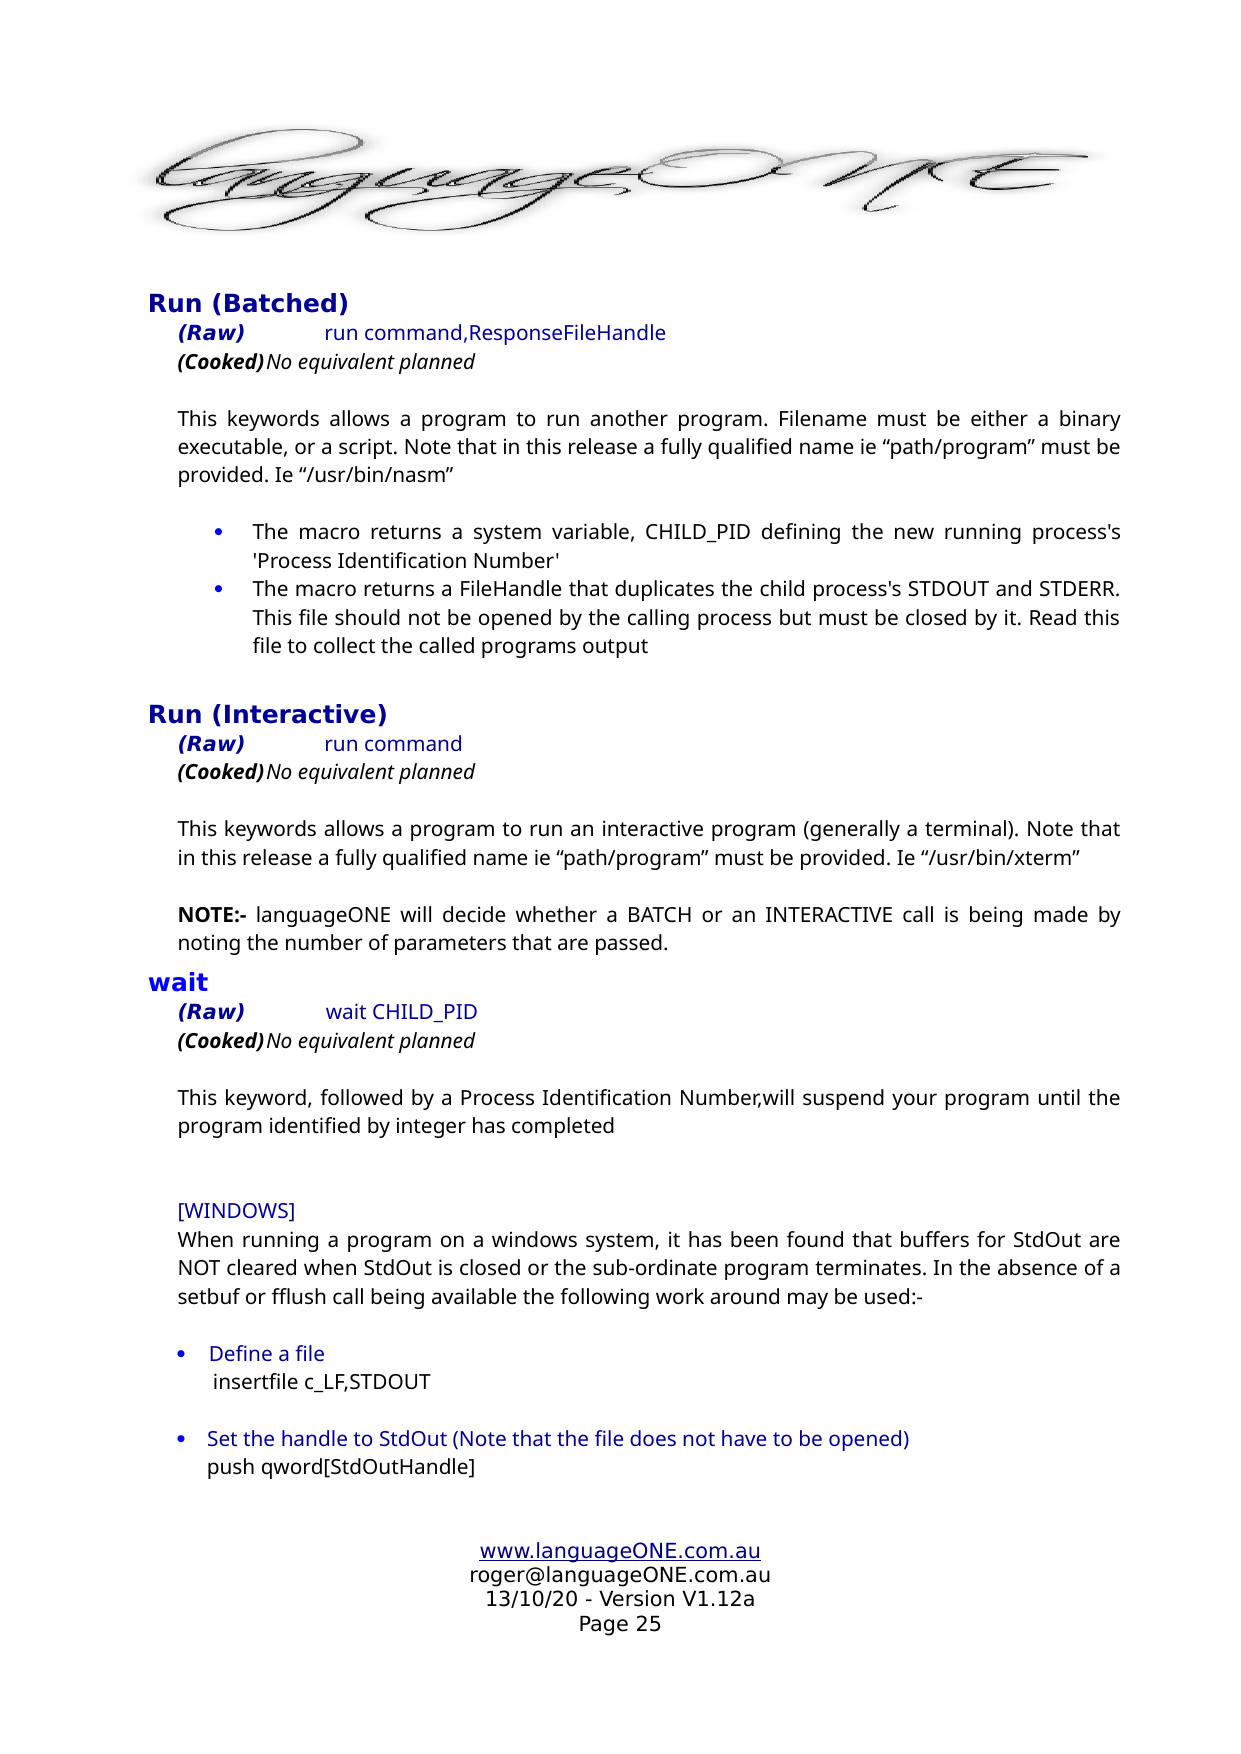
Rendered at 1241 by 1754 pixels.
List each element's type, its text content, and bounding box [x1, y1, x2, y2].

text (Cooked) No equivalent planned [177, 1026, 1122, 1054]
text (Cooked) No equivalent planned [177, 757, 1122, 786]
list The macro returns a FileHandle that duplicates the child process's STDOUT and STDERR. This file should not be opened by the calling process but must be closed by it. Read this file to collect the called programs output [215, 574, 1122, 660]
subtitle wait [148, 968, 1122, 997]
text (Raw) wait CHILD_PID [177, 997, 1122, 1026]
text NOTE:- languageONE will decide whether a BATCH or an INTERACTIVE call is being made by noting the number of parameters that are passed. [177, 900, 1122, 957]
list The macro returns a system variable, CHILD_PID defining the new running process's 'Process Identification Number' [215, 517, 1122, 574]
subtitle Run (Batched) [148, 289, 1122, 318]
text (Raw) run command [177, 729, 1122, 757]
text When running a program on a windows system, it has been found that buffers for StdOut are NOT cleared when StdOut is closed or the sub-ordinate program terminates. In the absence of a setbuf or fflush call being available the following work around may be used:- [177, 1225, 1122, 1310]
text [WINDOWS] [177, 1197, 1122, 1225]
text This keywords allows a program to run an interactive program (generally a terminal). Note that in this release a fully qualified name ie “path/program” must be provided. Ie “/usr/bin/xterm” [177, 814, 1122, 871]
text (Cooked) No equivalent planned [177, 347, 1122, 375]
list Define a file [177, 1339, 1122, 1367]
picture [125, 120, 1118, 239]
list Set the handle to StdOut (Note that the file does not have to be opened) [177, 1424, 1122, 1452]
text push qword[StdOutHandle] [207, 1452, 1122, 1481]
text (Raw) run command,ResponseFileHandle [177, 318, 1122, 347]
text This keywords allows a program to run another program. Filename must be either a binary executable, or a script. Note that in this release a fully qualified name ie “path/program” must be provided. Ie “/usr/bin/nasm” [177, 404, 1122, 489]
text insertfile c_LF,STDOUT [213, 1367, 1122, 1396]
subtitle Run (Interactive) [148, 700, 1122, 729]
text This keyword, followed by a Process Identification Number,will suspend your program until the program identified by integer has completed [177, 1083, 1122, 1140]
